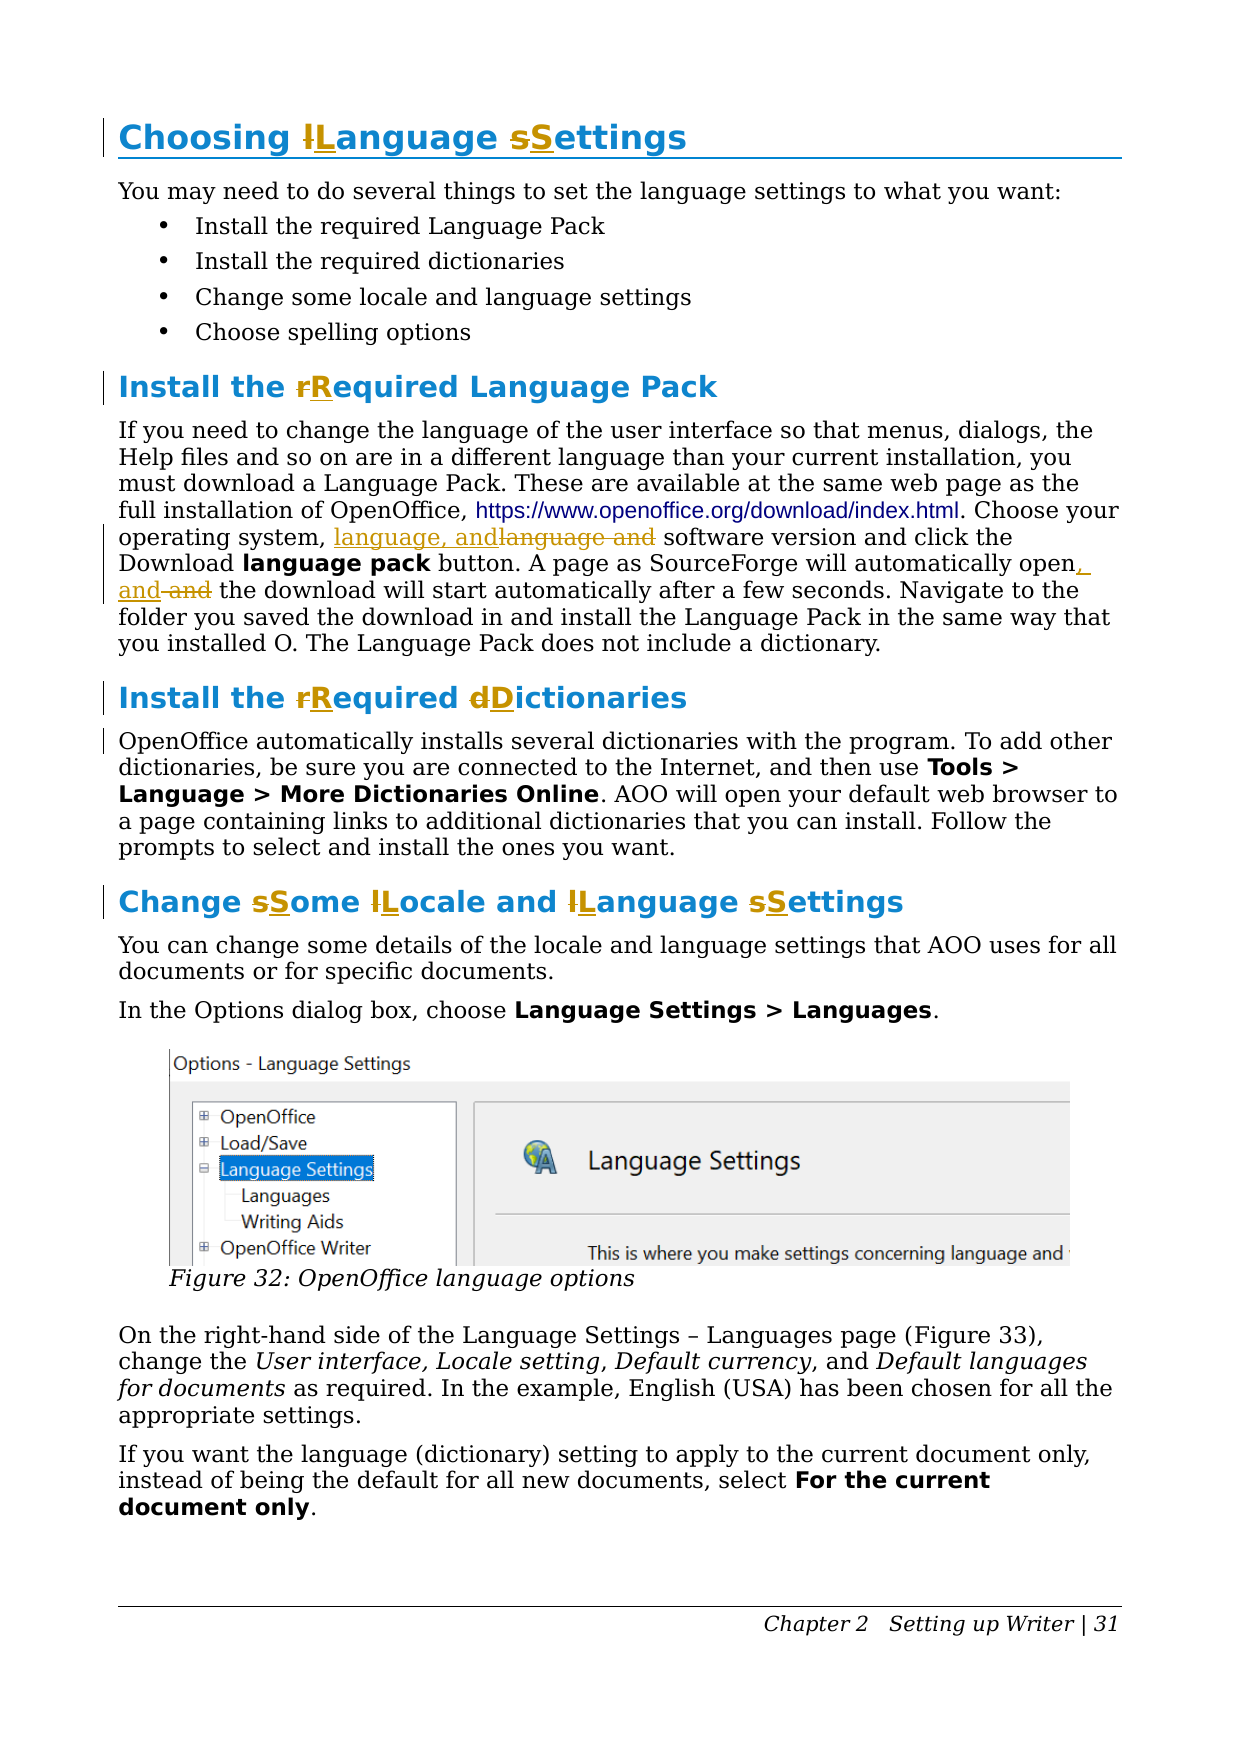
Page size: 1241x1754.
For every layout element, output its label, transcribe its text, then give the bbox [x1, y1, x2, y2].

list Choose spelling options [156, 317, 1122, 346]
subtitle Install the Required Dictionaries [118, 681, 1122, 715]
list Install the required Language Pack [156, 211, 1122, 240]
list Install the required dictionaries [156, 246, 1122, 276]
list Change some locale and language settings [156, 282, 1122, 311]
text If you want the language (dictionary) setting to apply to the current document only, instead of being the default for all new documents, select For the current document only. [118, 1441, 1122, 1521]
subtitle Change Some Locale and Language Settings [118, 885, 1122, 919]
subtitle Choosing Language Settings [118, 118, 1122, 157]
subtitle Install the Required Language Pack [118, 371, 1122, 404]
text If you need to change the language of the user interface so that menus, dialogs, the Help files and so on are in a different language than your current installation, you must download a Language Pack. These are available at the same web page as the full installation of OpenOffice, https://www.openoffice.org/download/index.html. Choose your operating system, language, and software version and click the Download language pack button. A page as SourceForge will automatically open, and the download will start automatically after a few seconds. Navigate to the folder you saved the download in and install the Language Pack in the same way that you installed O. The Language Pack does not include a dictionary. [118, 417, 1122, 657]
list You may need to do several things to set the language settings to what you want: [118, 178, 1122, 204]
text On the right-hand side of the Language Settings – Languages page (Figure 33), change the User interface, Locale setting, Default currency, and Default languages for documents as required. In the example, English (USA) has been chosen for all the appropriate settings. [118, 1322, 1122, 1428]
text In the Options dialog box, choose Language Settings > Languages. [118, 998, 1122, 1024]
text Figure 32: OpenOffice language options [169, 1266, 1071, 1292]
text OpenOffice automatically installs several dictionaries with the program. To add other dictionaries, be sure you are connected to the Internet, and then use Tools > Language > More Dictionaries Online. AOO will open your default web browser to a page containing links to additional dictionaries that you can install. Follow the prompts to select and install the ones you want. [118, 728, 1122, 861]
text You can change some details of the locale and language settings that AOO uses for all documents or for specific documents. [118, 932, 1122, 985]
picture [169, 1049, 1070, 1266]
